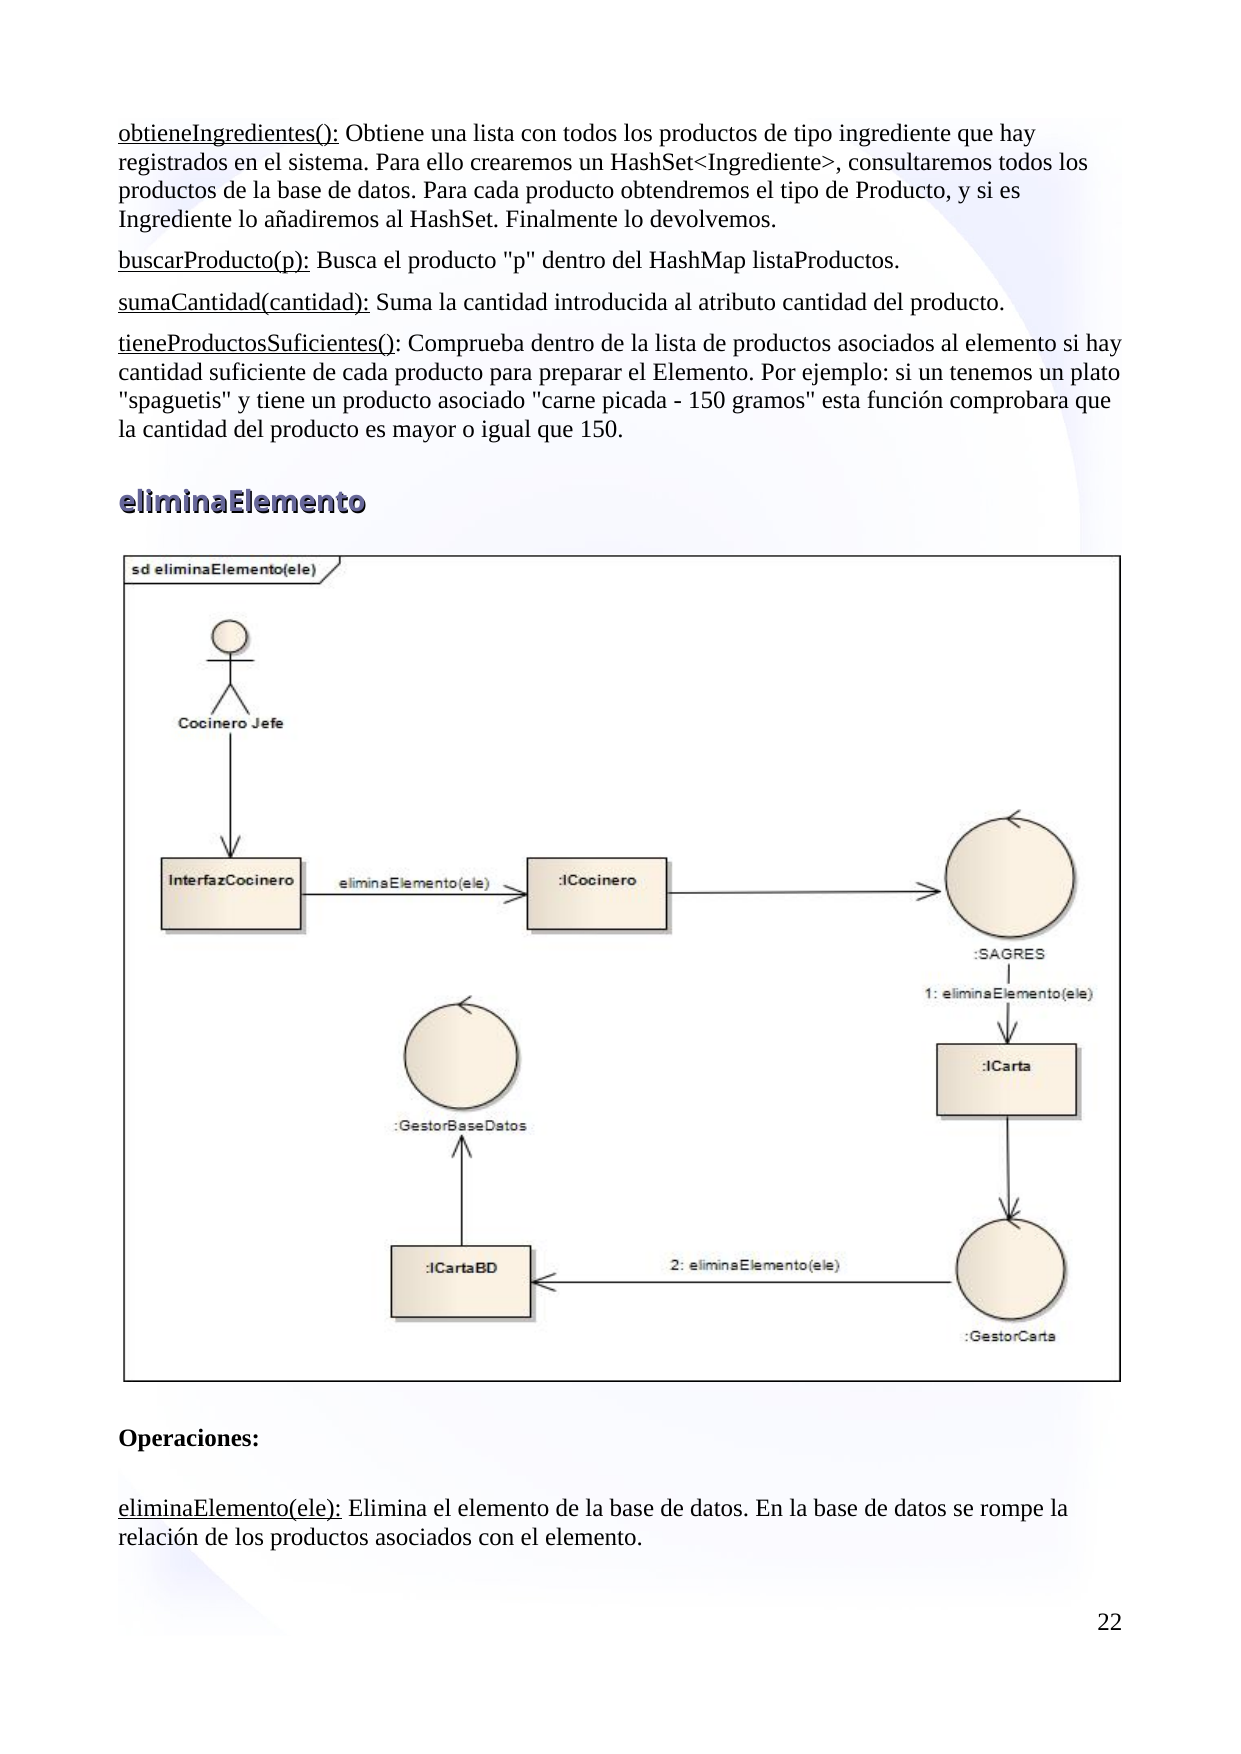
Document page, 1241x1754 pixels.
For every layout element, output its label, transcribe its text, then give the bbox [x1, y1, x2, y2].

picture [118, 443, 1122, 481]
picture [118, 233, 1122, 246]
picture [118, 316, 1122, 328]
text Operaciones: [118, 1423, 1122, 1452]
text sumaCantidad(cantidad): Suma la cantidad introducida al atributo cantidad del producto. [118, 287, 1122, 316]
text eliminaElemento(ele): Elimina el elemento de la base de datos. En la base de datos se rompe la relación de los productos asociados con el elemento. [118, 1493, 1122, 1551]
subtitle eliminaElemento [118, 481, 1122, 520]
text tieneProductosSuficientes(): Comprueba dentro de la lista de productos asociados al elemento si hay cantidad suficiente de cada producto para preparar el Elemento. Por ejemplo: si un tenemos un plato "spaguetis" y tiene un producto asociado "carne picada - 150 gramos" esta función comprobara que la cantidad del producto es mayor o igual que 150. [118, 328, 1122, 443]
text obtieneIngredientes(): Obtiene una lista con todos los productos de tipo ingrediente que hay registrados en el sistema. Para ello crearemos un HashSet<Ingrediente>, consultaremos todos los productos de la base de datos. Para cada producto obtendremos el tipo de Producto, y si es Ingrediente lo añadiremos al HashSet. Finalmente lo devolvemos. [118, 118, 1122, 233]
picture [118, 1452, 1122, 1493]
text buscarProducto(p): Busca el producto "p" dentro del HashMap listaProductos. [118, 246, 1122, 274]
picture [118, 274, 1122, 287]
picture [118, 1551, 1122, 1636]
picture [118, 520, 1122, 1423]
